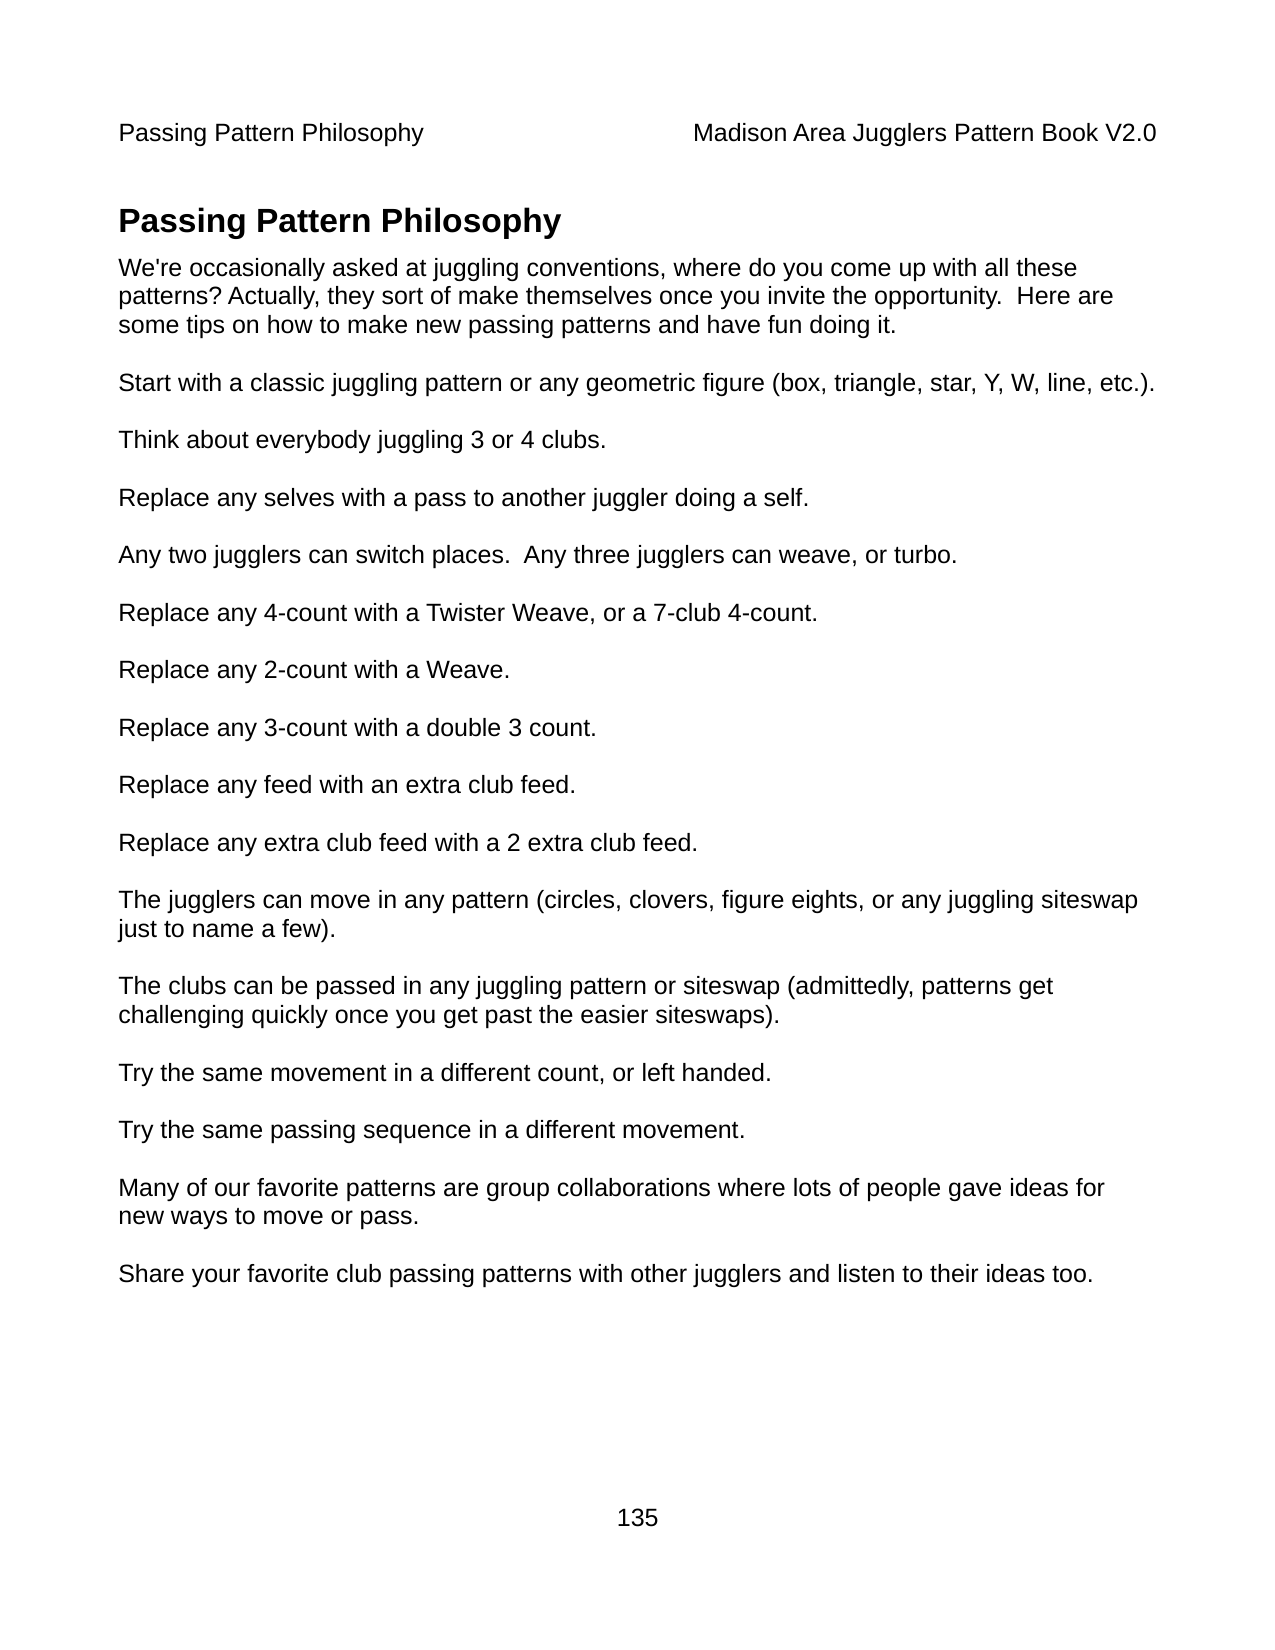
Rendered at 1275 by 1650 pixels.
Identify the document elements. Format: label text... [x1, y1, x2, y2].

text Replace any 3-count with a double 3 count. [118, 712, 1157, 741]
text Share your favorite club passing patterns with other jugglers and listen to their ideas too. [118, 1259, 1157, 1287]
text Try the same movement in a different count, or left handed. [118, 1057, 1157, 1086]
text Replace any 4-count with a Twister Weave, or a 7-club 4-count. [118, 597, 1157, 626]
text Replace any selves with a pass to another juggler doing a self. [118, 482, 1157, 511]
subtitle Passing Pattern Philosophy [118, 201, 1157, 240]
text We're occasionally asked at juggling conventions, where do you come up with all these patterns? Actually, they sort of make themselves once you invite the opportunity. Here are some tips on how to make new passing patterns and have fun doing it. [118, 252, 1157, 339]
text Many of our favorite patterns are group collaborations where lots of people gave ideas for new ways to move or pass. [118, 1172, 1157, 1230]
text Any two jugglers can switch places. Any three jugglers can weave, or turbo. [118, 540, 1157, 569]
text Try the same passing sequence in a different movement. [118, 1115, 1157, 1144]
text Think about everybody juggling 3 or 4 clubs. [118, 425, 1157, 454]
text The clubs can be passed in any juggling pattern or siteswap (admittedly, patterns get challenging quickly once you get past the easier siteswaps). [118, 971, 1157, 1029]
text The jugglers can move in any pattern (circles, clovers, figure eights, or any juggling siteswap just to name a few). [118, 885, 1157, 942]
text Replace any 2-count with a Weave. [118, 655, 1157, 684]
text Replace any feed with an extra club feed. [118, 770, 1157, 799]
text Start with a classic juggling pattern or any geometric figure (box, triangle, star, Y, W, line, etc.). [118, 367, 1157, 396]
text Replace any extra club feed with a 2 extra club feed. [118, 827, 1157, 856]
